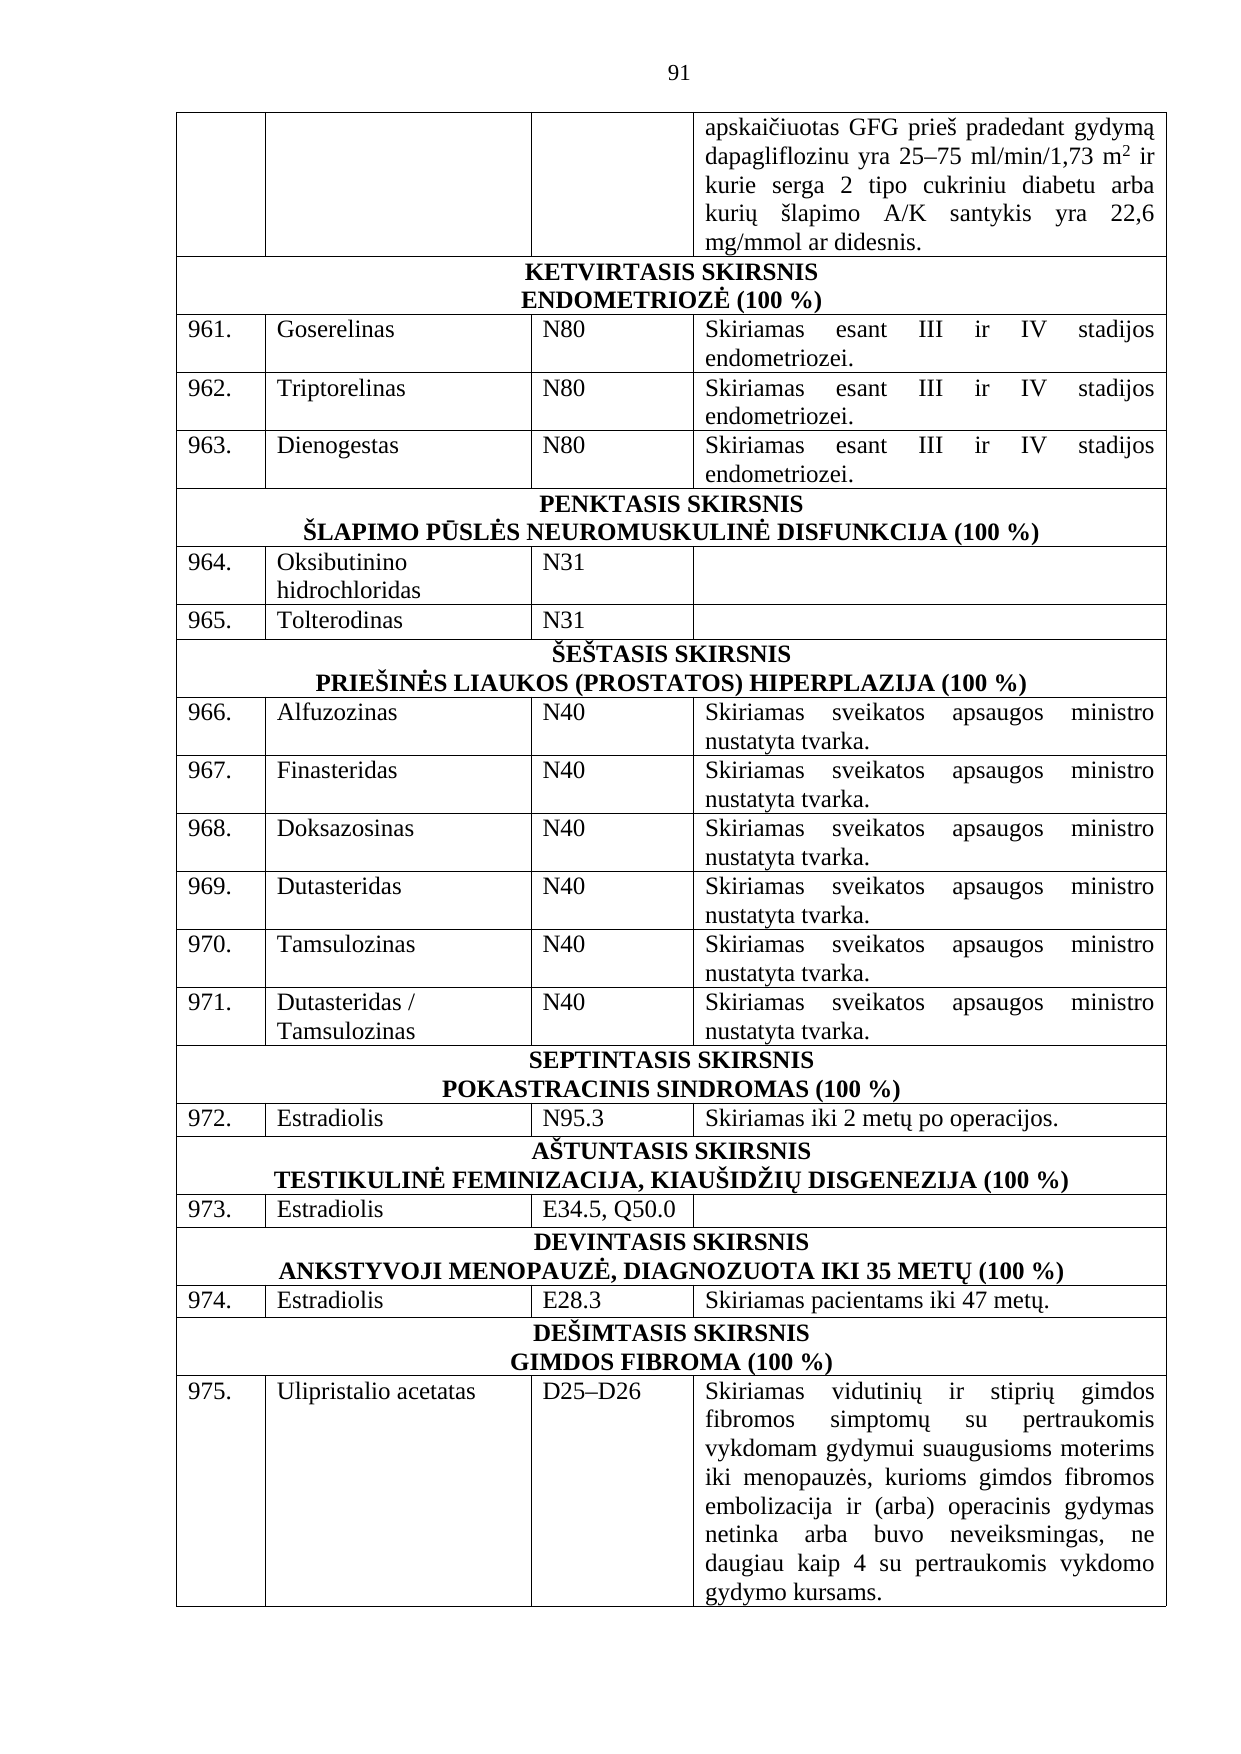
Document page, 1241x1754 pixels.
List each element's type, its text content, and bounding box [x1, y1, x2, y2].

table_cell [694, 547, 1166, 604]
table_cell 971. [177, 988, 265, 1045]
table_cell 964. [177, 547, 265, 604]
table_cell 966. [177, 698, 265, 754]
table_cell 965. [177, 605, 265, 638]
table_cell Finasteridas [266, 756, 531, 813]
table_cell 972. [177, 1104, 265, 1136]
table_cell 967. [177, 756, 265, 813]
table_cell PENKTASIS SKIRSNIS ŠLAPIMO PŪSLĖS NEUROMUSKULINĖ DISFUNKCIJA (100 %) [177, 489, 1166, 546]
table_cell Dutasteridas [266, 872, 531, 929]
table_cell Skiriamas vidutinių ir stiprių gimdos fibromos simptomų su pertraukomis vykdomam gydymui suaugusioms moterims iki menopauzės, kurioms gimdos fibromos embolizacija ir (arba) operacinis gydymas netinka arba buvo neveiksmingas, ne daugiau kaip 4 su pertraukomis vykdomo gydymo kursams. [694, 1376, 1166, 1606]
table_cell Estradiolis [266, 1195, 531, 1226]
table_cell KETVIRTASIS SKIRSNIS ENDOMETRIOZĖ (100 %) [177, 257, 1166, 314]
table_cell 968. [177, 814, 265, 871]
table_cell E34.5, Q50.0 [532, 1195, 693, 1226]
table_cell N31 [532, 605, 693, 638]
table_cell Dienogestas [266, 431, 531, 488]
table_cell AŠTUNTASIS SKIRSNIS TESTIKULINĖ FEMINIZACIJA, KIAUŠIDŽIŲ DISGENEZIJA (100 %) [177, 1137, 1166, 1193]
table_cell E28.3 [532, 1286, 693, 1317]
table_cell [694, 605, 1166, 638]
table_cell Skiriamas sveikatos apsaugos ministro nustatyta tvarka. [694, 698, 1166, 754]
table_cell DEŠIMTASIS SKIRSNIS GIMDOS FIBROMA (100 %) [177, 1318, 1166, 1375]
table_cell N80 [532, 431, 693, 488]
table_cell N80 [532, 373, 693, 430]
table_cell DEVINTASIS SKIRSNIS ANKSTYVOJI MENOPAUZĖ, DIAGNOZUOTA IKI 35 METŲ (100 %) [177, 1228, 1166, 1284]
table_cell Skiriamas sveikatos apsaugos ministro nustatyta tvarka. [694, 930, 1166, 987]
table_cell 963. [177, 431, 265, 488]
table_cell Skiriamas sveikatos apsaugos ministro nustatyta tvarka. [694, 988, 1166, 1045]
table_cell N31 [532, 547, 693, 604]
table_cell 962. [177, 373, 265, 430]
table_cell Skiriamas sveikatos apsaugos ministro nustatyta tvarka. [694, 756, 1166, 813]
table_cell [694, 1195, 1166, 1226]
table_cell N40 [532, 756, 693, 813]
table_cell Doksazosinas [266, 814, 531, 871]
table_cell D25–D26 [532, 1376, 693, 1606]
table_cell N80 [532, 315, 693, 372]
table_cell [532, 113, 693, 256]
table_cell Alfuzozinas [266, 698, 531, 754]
table_cell N40 [532, 930, 693, 987]
table_cell Estradiolis [266, 1104, 531, 1136]
table_cell Skiriamas sveikatos apsaugos ministro nustatyta tvarka. [694, 814, 1166, 871]
table_cell N40 [532, 814, 693, 871]
table_cell 961. [177, 315, 265, 372]
table_cell Oksibutinino hidrochloridas [266, 547, 531, 604]
table_cell ŠEŠTASIS SKIRSNIS PRIEŠINĖS LIAUKOS (PROSTATOS) HIPERPLAZIJA (100 %) [177, 640, 1166, 697]
table_cell Tolterodinas [266, 605, 531, 638]
table_cell Tamsulozinas [266, 930, 531, 987]
table_cell 973. [177, 1195, 265, 1226]
table_cell SEPTINTASIS SKIRSNIS POKASTRACINIS SINDROMAS (100 %) [177, 1046, 1166, 1103]
table_cell N40 [532, 988, 693, 1045]
table_cell Estradiolis [266, 1286, 531, 1317]
table_cell Triptorelinas [266, 373, 531, 430]
table_cell Skiriamas esant III ir IV stadijos endometriozei. [694, 315, 1166, 372]
table_cell N40 [532, 872, 693, 929]
table_cell [266, 113, 531, 256]
table_cell N40 [532, 698, 693, 754]
table_cell N95.3 [532, 1104, 693, 1136]
table_cell Skiriamas esant III ir IV stadijos endometriozei. [694, 431, 1166, 488]
table_cell Goserelinas [266, 315, 531, 372]
table_cell 969. [177, 872, 265, 929]
table_cell 975. [177, 1376, 265, 1606]
table_cell Ulipristalio acetatas [266, 1376, 531, 1606]
table_cell 974. [177, 1286, 265, 1317]
table_cell Dutasteridas / Tamsulozinas [266, 988, 531, 1045]
table_cell 970. [177, 930, 265, 987]
table_cell Skiriamas pacientams iki 47 metų. [694, 1286, 1166, 1317]
table_cell apskaičiuotas GFG prieš pradedant gydymą dapagliflozinu yra 25–75 ml/min/1,73 m2 ir kurie serga 2 tipo cukriniu diabetu arba kurių šlapimo A/K santykis yra 22,6 mg/mmol ar didesnis. [694, 113, 1166, 256]
table_cell Skiriamas iki 2 metų po operacijos. [694, 1104, 1166, 1136]
table_cell [177, 113, 265, 256]
table_cell Skiriamas esant III ir IV stadijos endometriozei. [694, 373, 1166, 430]
table_cell Skiriamas sveikatos apsaugos ministro nustatyta tvarka. [694, 872, 1166, 929]
